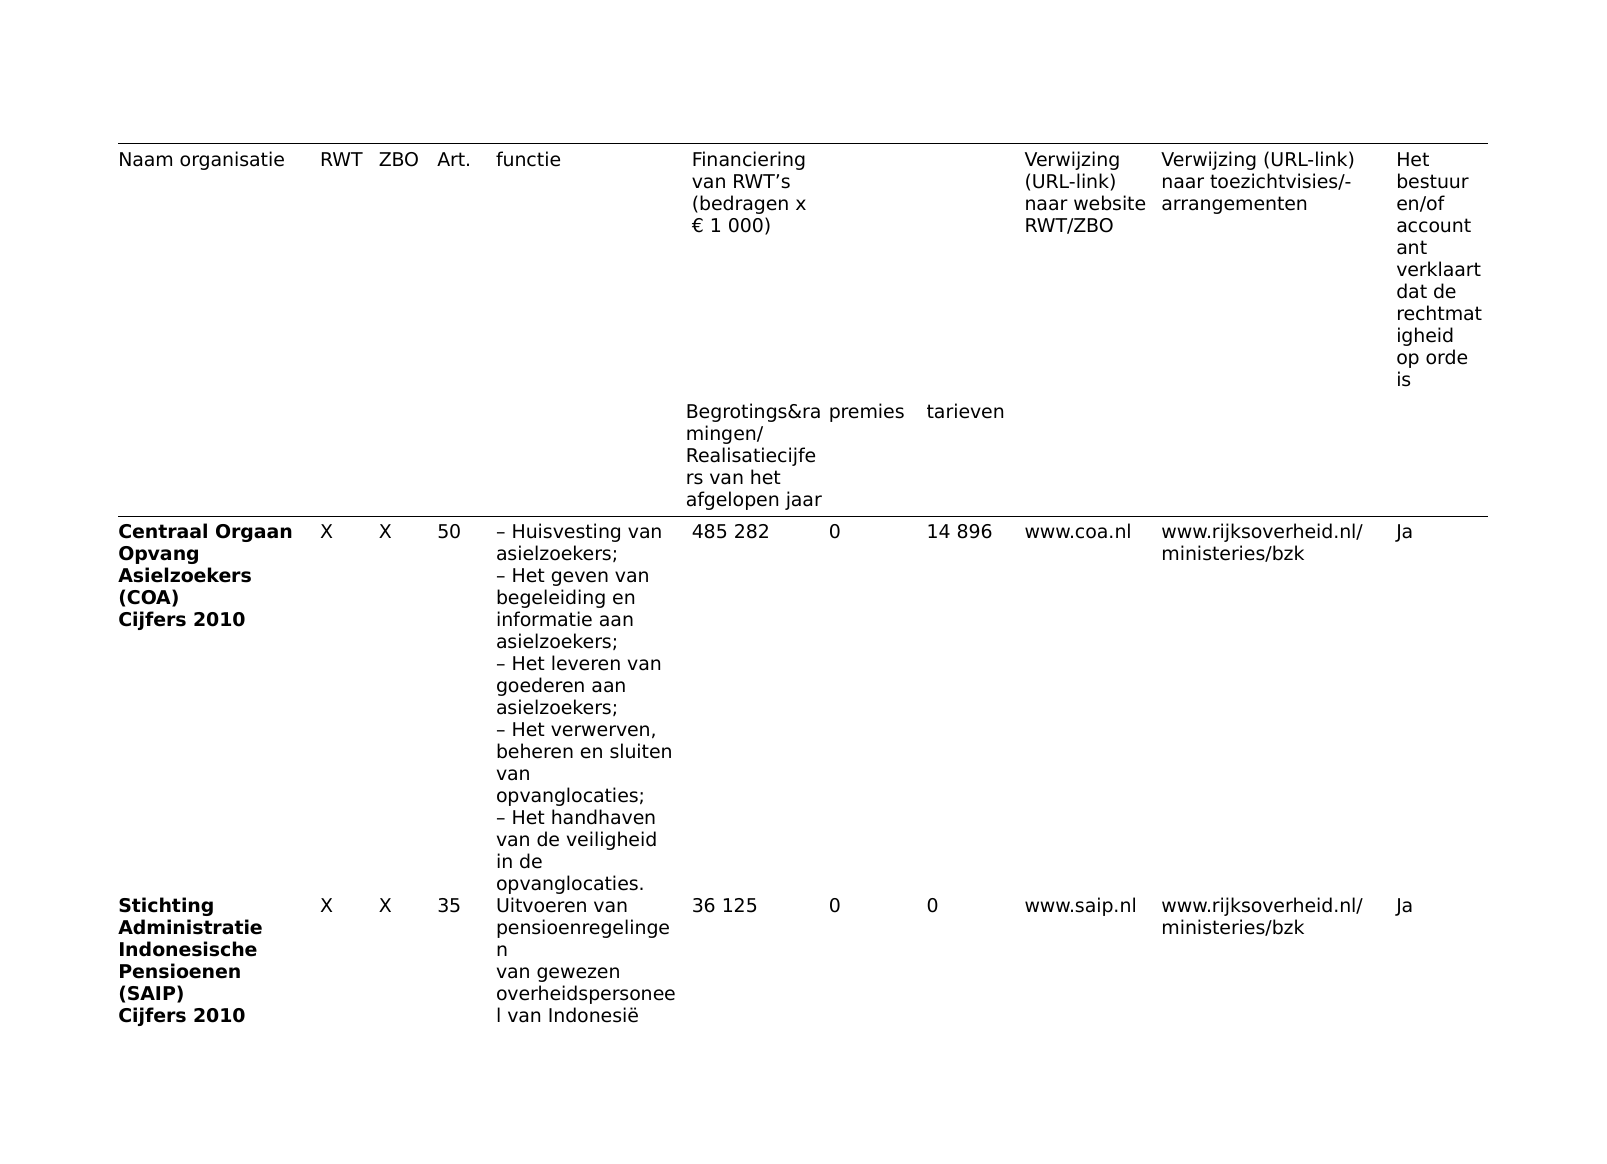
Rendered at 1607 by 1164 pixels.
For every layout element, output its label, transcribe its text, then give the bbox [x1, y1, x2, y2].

table_header Naam organisatie [118, 144, 314, 516]
table_cell 0 [823, 895, 920, 1027]
table_header RWT [314, 144, 372, 516]
table_cell 50 [431, 517, 490, 895]
table_cell www.rijksoverheid.nl/ministeries/bzk [1155, 895, 1390, 1027]
table_cell [1155, 395, 1390, 516]
table_cell tarieven [920, 395, 1018, 516]
table_cell 36 125 [686, 895, 823, 1027]
table_header Financiering van RWT’s (bedragen x € 1 000) [686, 144, 823, 395]
table_cell X [373, 517, 431, 895]
table_cell www.saip.nl [1018, 895, 1155, 1027]
table_cell [1018, 395, 1155, 516]
table_cell – Huisvesting van asielzoekers; – Het geven van begeleiding en informatie aan asielzoekers; – Het leveren van goederen aan asielzoekers; – Het verwerven, beheren en sluiten van opvanglocaties; – Het handhaven van de veiligheid in de opvanglocaties. [490, 517, 686, 895]
table_header ZBO [373, 144, 431, 516]
table_cell 35 [431, 895, 490, 1027]
table_cell Ja [1390, 895, 1488, 1027]
table_cell X [314, 517, 372, 895]
table_cell Begrotings&ramingen/ Realisatiecijfers van het afgelopen jaar [686, 395, 823, 516]
table_header Verwijzing (URL-link) naar toezichtvisies/-arrangementen [1155, 144, 1390, 395]
table_header Verwijzing (URL-link) naar website RWT/ZBO [1018, 144, 1155, 395]
table_cell X [314, 895, 372, 1027]
table_header functie [490, 144, 686, 516]
table_cell 0 [823, 517, 920, 895]
table_header [920, 144, 1018, 395]
table_cell Uitvoeren van pensioenregelingen van gewezen overheidspersoneel van Indonesië [490, 895, 686, 1027]
table_cell [1390, 395, 1488, 516]
table_cell Stichting Administratie Indonesische Pensioenen (SAIP) Cijfers 2010 [118, 895, 314, 1027]
table_cell Centraal Orgaan Opvang Asielzoekers (COA) Cijfers 2010 [118, 517, 314, 895]
table_header [823, 144, 920, 395]
table_cell Ja [1390, 517, 1488, 895]
table_cell premies [823, 395, 920, 516]
table_header Art. [431, 144, 490, 516]
table_cell 485 282 [686, 517, 823, 895]
table_cell 14 896 [920, 517, 1018, 895]
table_cell www.rijksoverheid.nl/ministeries/bzk [1155, 517, 1390, 895]
table_cell 0 [920, 895, 1018, 1027]
table_header Het bestuur en/of accountant verklaart dat de rechtmatigheid op orde is [1390, 144, 1488, 395]
table_cell X [373, 895, 431, 1027]
table_cell www.coa.nl [1018, 517, 1155, 895]
